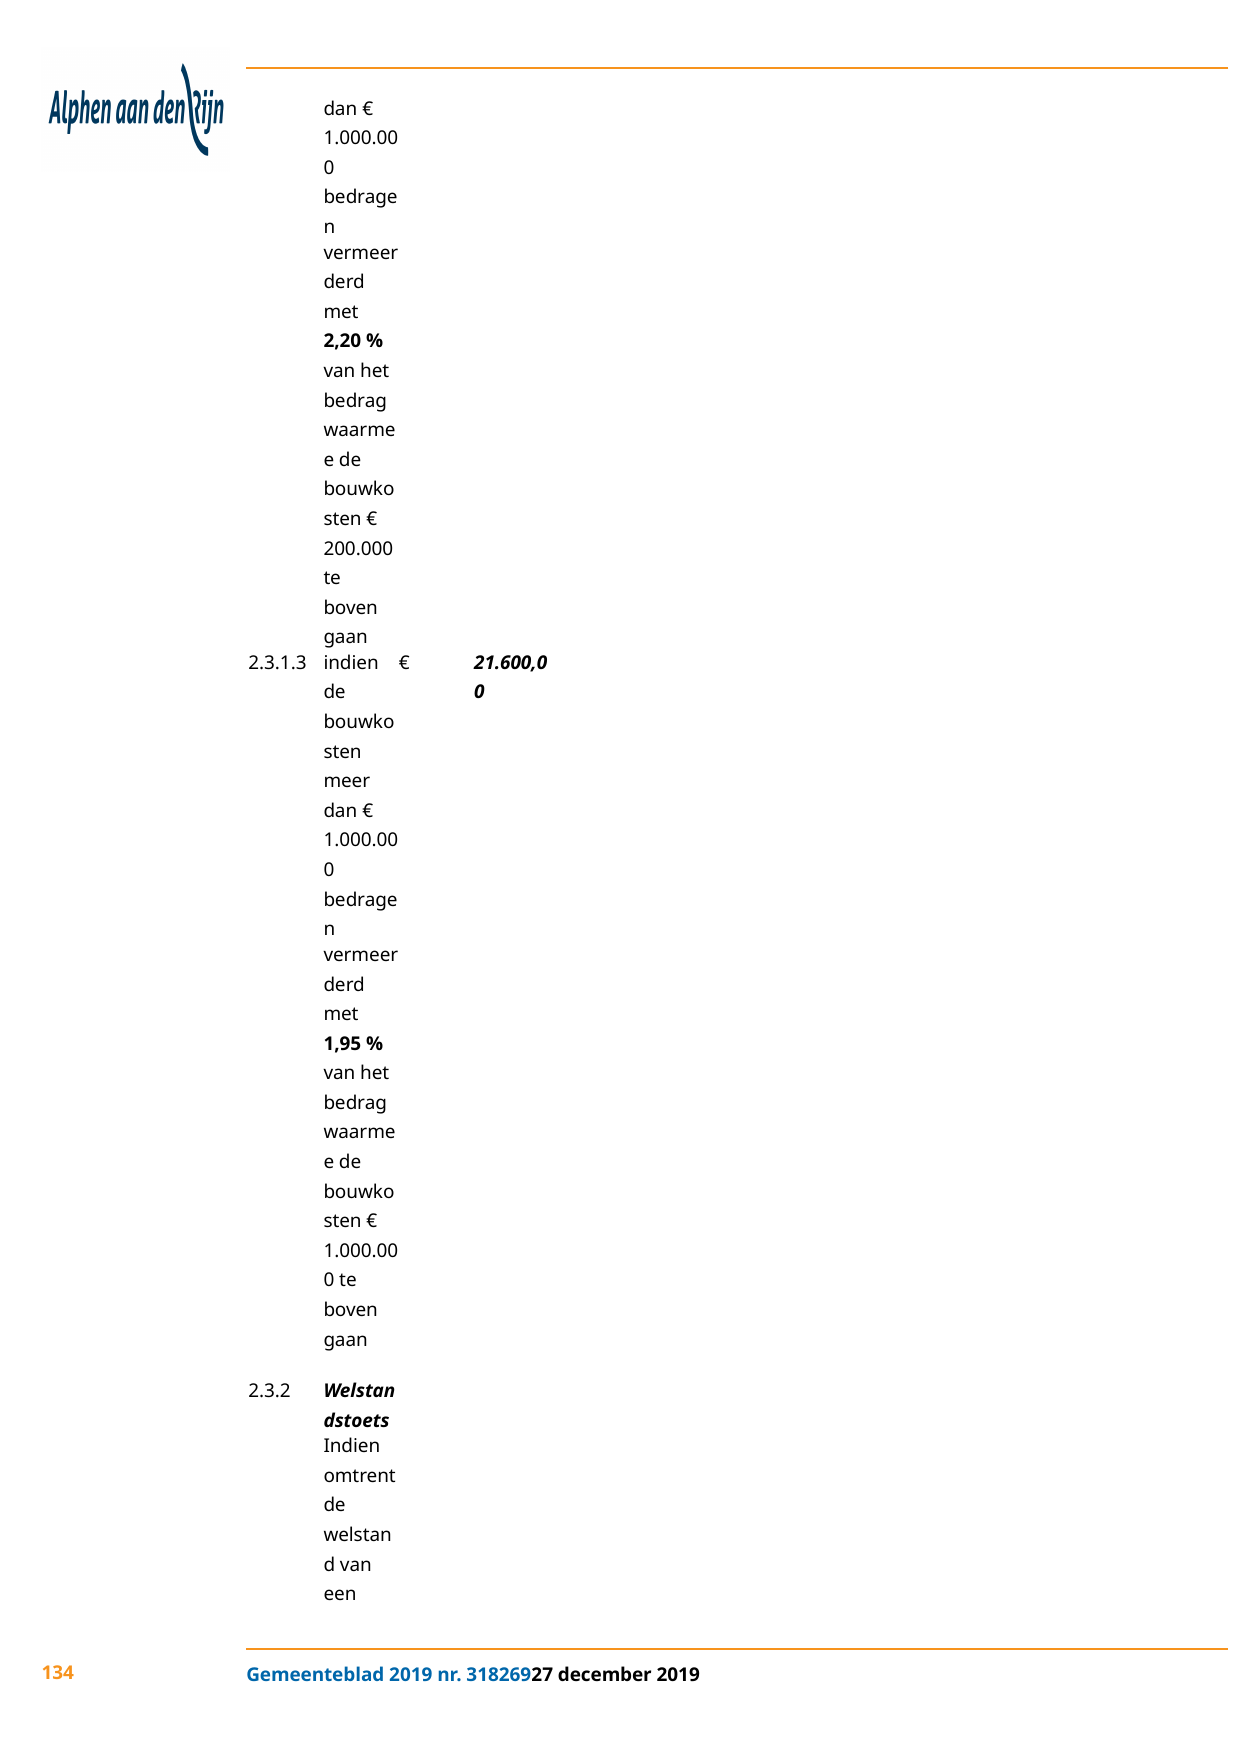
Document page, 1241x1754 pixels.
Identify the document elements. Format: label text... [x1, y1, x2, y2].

table_cell Indien omtrent de welstand van een [323, 1433, 398, 1606]
table_cell [399, 239, 474, 649]
table_cell dan € 1.000.000 bedragen [323, 95, 398, 239]
table_cell [399, 1377, 474, 1432]
table_cell [248, 1351, 323, 1377]
table_cell [474, 941, 549, 1351]
table_cell [474, 1433, 549, 1606]
table_cell 2.3.2 [248, 1377, 323, 1432]
table_cell [248, 941, 323, 1351]
table_cell Welstandstoets [323, 1377, 398, 1432]
table_cell [323, 1351, 398, 1377]
table_cell [399, 1433, 474, 1606]
table_cell [248, 95, 323, 239]
table_cell indien de bouwkosten meer dan € 1.000.000 bedragen [323, 649, 398, 941]
table_cell € [399, 649, 474, 941]
table_cell [248, 239, 323, 649]
table_cell 2.3.1.3 [248, 649, 323, 941]
picture [41, 47, 231, 172]
table_cell vermeerderd met 2,20 % van het bedrag waarmee de bouwkosten € 200.000 te boven gaan [323, 239, 398, 649]
table_cell [399, 95, 474, 239]
table_cell [474, 239, 549, 649]
table_cell [248, 1433, 323, 1606]
table_cell [474, 95, 549, 239]
table_cell [474, 1377, 549, 1432]
table_cell 21.600,00 [474, 649, 549, 941]
table_cell vermeerderd met 1,95 % van het bedrag waarmee de bouwkosten € 1.000.000 te boven gaan [323, 941, 398, 1351]
table_cell [474, 1351, 549, 1377]
table_cell [399, 941, 474, 1351]
table_cell [399, 1351, 474, 1377]
